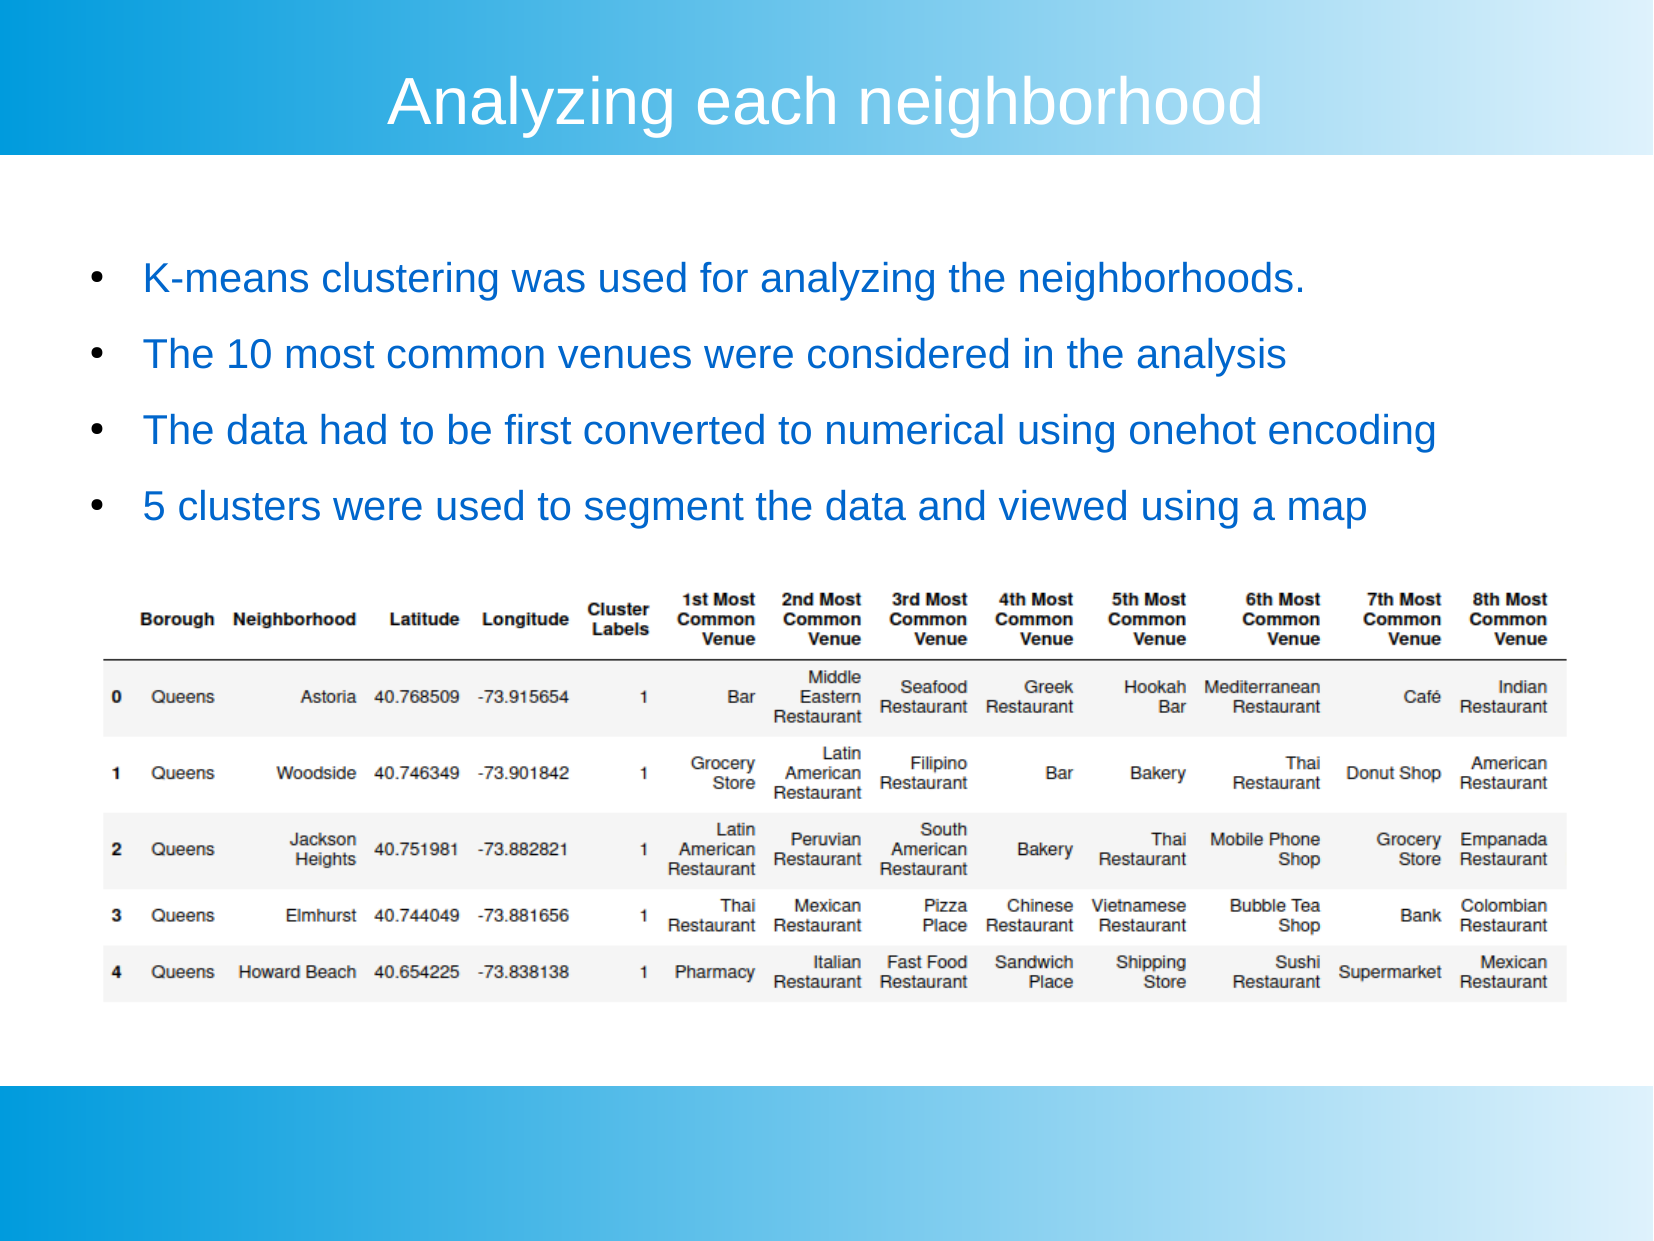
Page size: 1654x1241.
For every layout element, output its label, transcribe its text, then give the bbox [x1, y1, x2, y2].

picture [90, 569, 1591, 1006]
title Analyzing each neighborhood [82, 49, 1571, 155]
list K-means clustering was used for analyzing the neighborhoods. The 10 most common venues were considered in the analysis The data had to be first converted to numerical using onehot encoding 5 clusters were used to segment the data and viewed using a map [71, 255, 1561, 975]
